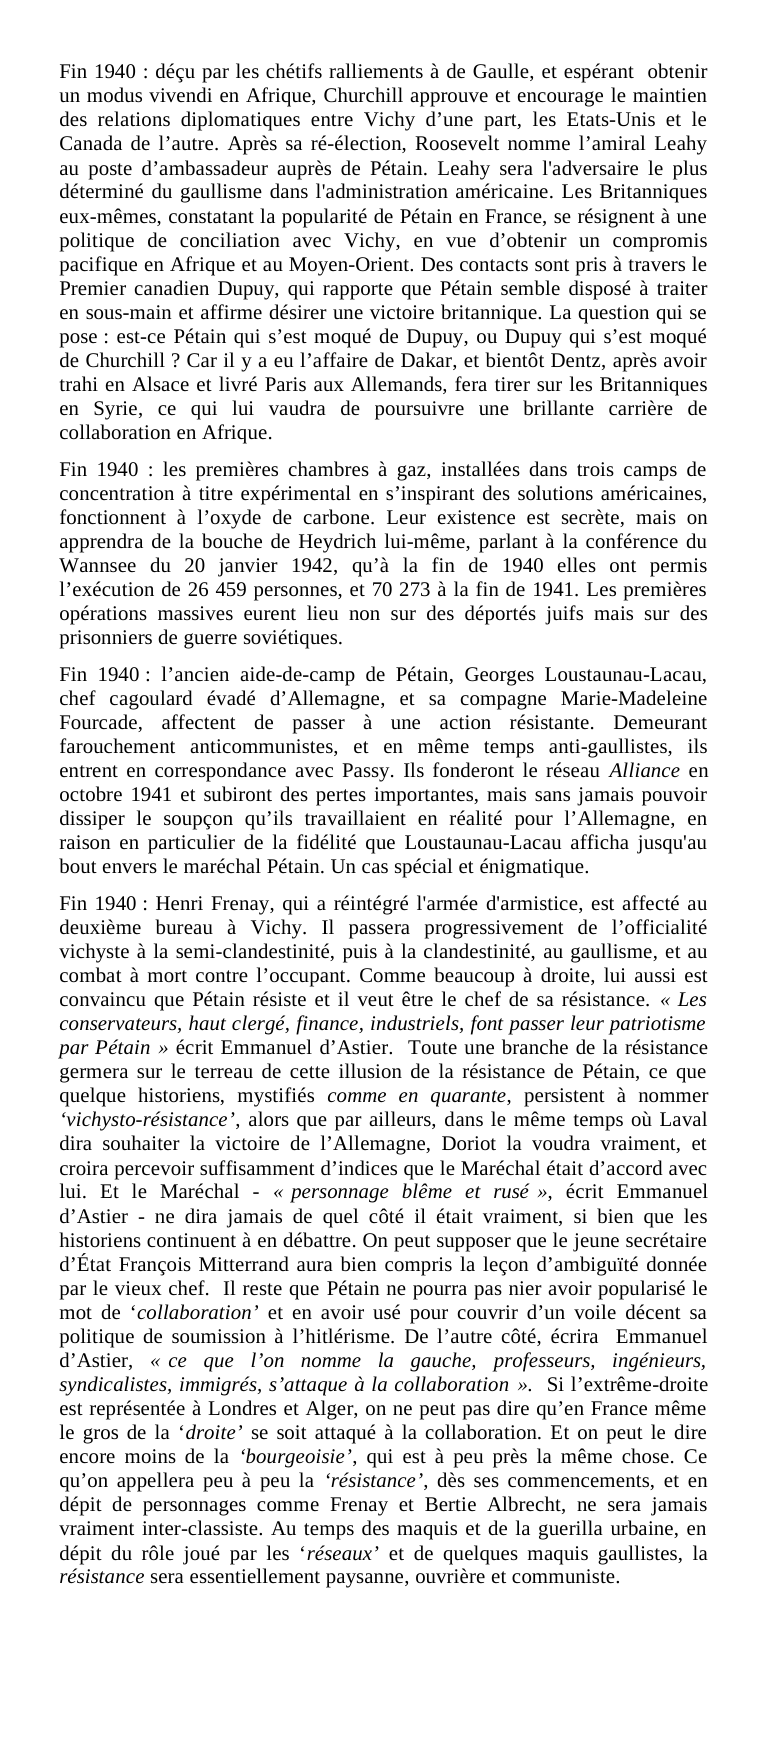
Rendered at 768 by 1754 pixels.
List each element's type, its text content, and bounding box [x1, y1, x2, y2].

text Fin 1940 : déçu par les chétifs ralliements à de Gaulle, et espérant obtenir un modus vivendi en Afrique, Churchill approuve et encourage le maintien des relations diplomatiques entre Vichy d’une part, les Etats-Unis et le Canada de l’autre. Après sa ré-élection, Roosevelt nomme l’amiral Leahy au poste d’ambassadeur auprès de Pétain. Leahy sera l'adversaire le plus déterminé du gaullisme dans l'administration américaine. Les Britanniques eux-mêmes, constatant la popularité de Pétain en France, se résignent à une politique de conciliation avec Vichy, en vue d’obtenir un compromis pacifique en Afrique et au Moyen-Orient. Des contacts sont pris à travers le Premier canadien Dupuy, qui rapporte que Pétain semble disposé à traiter en sous-main et affirme désirer une victoire britannique. La question qui se pose : est-ce Pétain qui s’est moqué de Dupuy, ou Dupuy qui s’est moqué de Churchill ? Car il y a eu l’affaire de Dakar, et bientôt Dentz, après avoir trahi en Alsace et livré Paris aux Allemands, fera tirer sur les Britanniques en Syrie, ce qui lui vaudra de poursuivre une brillante carrière de collaboration en Afrique. [59, 59, 709, 444]
text Fin 1940 : Henri Frenay, qui a réintégré l'armée d'armistice, est affecté au deuxième bureau à Vichy. Il passera progressivement de l’officialité vichyste à la semi-clandestinité, puis à la clandestinité, au gaullisme, et au combat à mort contre l’occupant. Comme beaucoup à droite, lui aussi est convaincu que Pétain résiste et il veut être le chef de sa résistance. « Les conservateurs, haut clergé, finance, industriels, font passer leur patriotisme par Pétain » écrit Emmanuel d’Astier. Toute une branche de la résistance germera sur le terreau de cette illusion de la résistance de Pétain, ce que quelque historiens, mystifiés comme en quarante, persistent à nommer ‘vichysto-résistance’, alors que par ailleurs, dans le même temps où Laval dira souhaiter la victoire de l’Allemagne, Doriot la voudra vraiment, et croira percevoir suffisamment d’indices que le Maréchal était d’accord avec lui. Et le Maréchal - « personnage blême et rusé », écrit Emmanuel d’Astier - ne dira jamais de quel côté il était vraiment, si bien que les historiens continuent à en débattre. On peut supposer que le jeune secrétaire d’État François Mitterrand aura bien compris la leçon d’ambiguïté donnée par le vieux chef. Il reste que Pétain ne pourra pas nier avoir popularisé le mot de ‘collaboration’ et en avoir usé pour couvrir d’un voile décent sa politique de soumission à l’hitlérisme. De l’autre côté, écrira Emmanuel d’Astier, « ce que l’on nomme la gauche, professeurs, ingénieurs, syndicalistes, immigrés, s’attaque à la collaboration ». Si l’extrême-droite est représentée à Londres et Alger, on ne peut pas dire qu’en France même le gros de la ‘droite’ se soit attaqué à la collaboration. Et on peut le dire encore moins de la ‘bourgeoisie’, qui est à peu près la même chose. Ce qu’on appellera peu à peu la ‘résistance’, dès ses commencements, et en dépit de personnages comme Frenay et Bertie Albrecht, ne sera jamais vraiment inter-classiste. Au temps des maquis et de la guerilla urbaine, en dépit du rôle joué par les ‘réseaux’ et de quelques maquis gaullistes, la résistance sera essentiellement paysanne, ouvrière et communiste. [59, 891, 709, 1588]
text Fin 1940 : les premières chambres à gaz, installées dans trois camps de concentration à titre expérimental en s’inspirant des solutions américaines, fonctionnent à l’oxyde de carbone. Leur existence est secrète, mais on apprendra de la bouche de Heydrich lui-même, parlant à la conférence du Wannsee du 20 janvier 1942, qu’à la fin de 1940 elles ont permis l’exécution de 26 459 personnes, et 70 273 à la fin de 1941. Les premières opérations massives eurent lieu non sur des déportés juifs mais sur des prisonniers de guerre soviétiques. [59, 457, 709, 649]
text Fin 1940 : l’ancien aide-de-camp de Pétain, Georges Loustaunau-Lacau, chef cagoulard évadé d’Allemagne, et sa compagne Marie-Madeleine Fourcade, affectent de passer à une action résistante. Demeurant farouchement anticommunistes, et en même temps anti-gaullistes, ils entrent en correspondance avec Passy. Ils fonderont le réseau Alliance en octobre 1941 et subiront des pertes importantes, mais sans jamais pouvoir dissiper le soupçon qu’ils travaillaient en réalité pour l’Allemagne, en raison en particulier de la fidélité que Loustaunau-Lacau afficha jusqu'au bout envers le maréchal Pétain. Un cas spécial et énigmatique. [59, 662, 709, 878]
